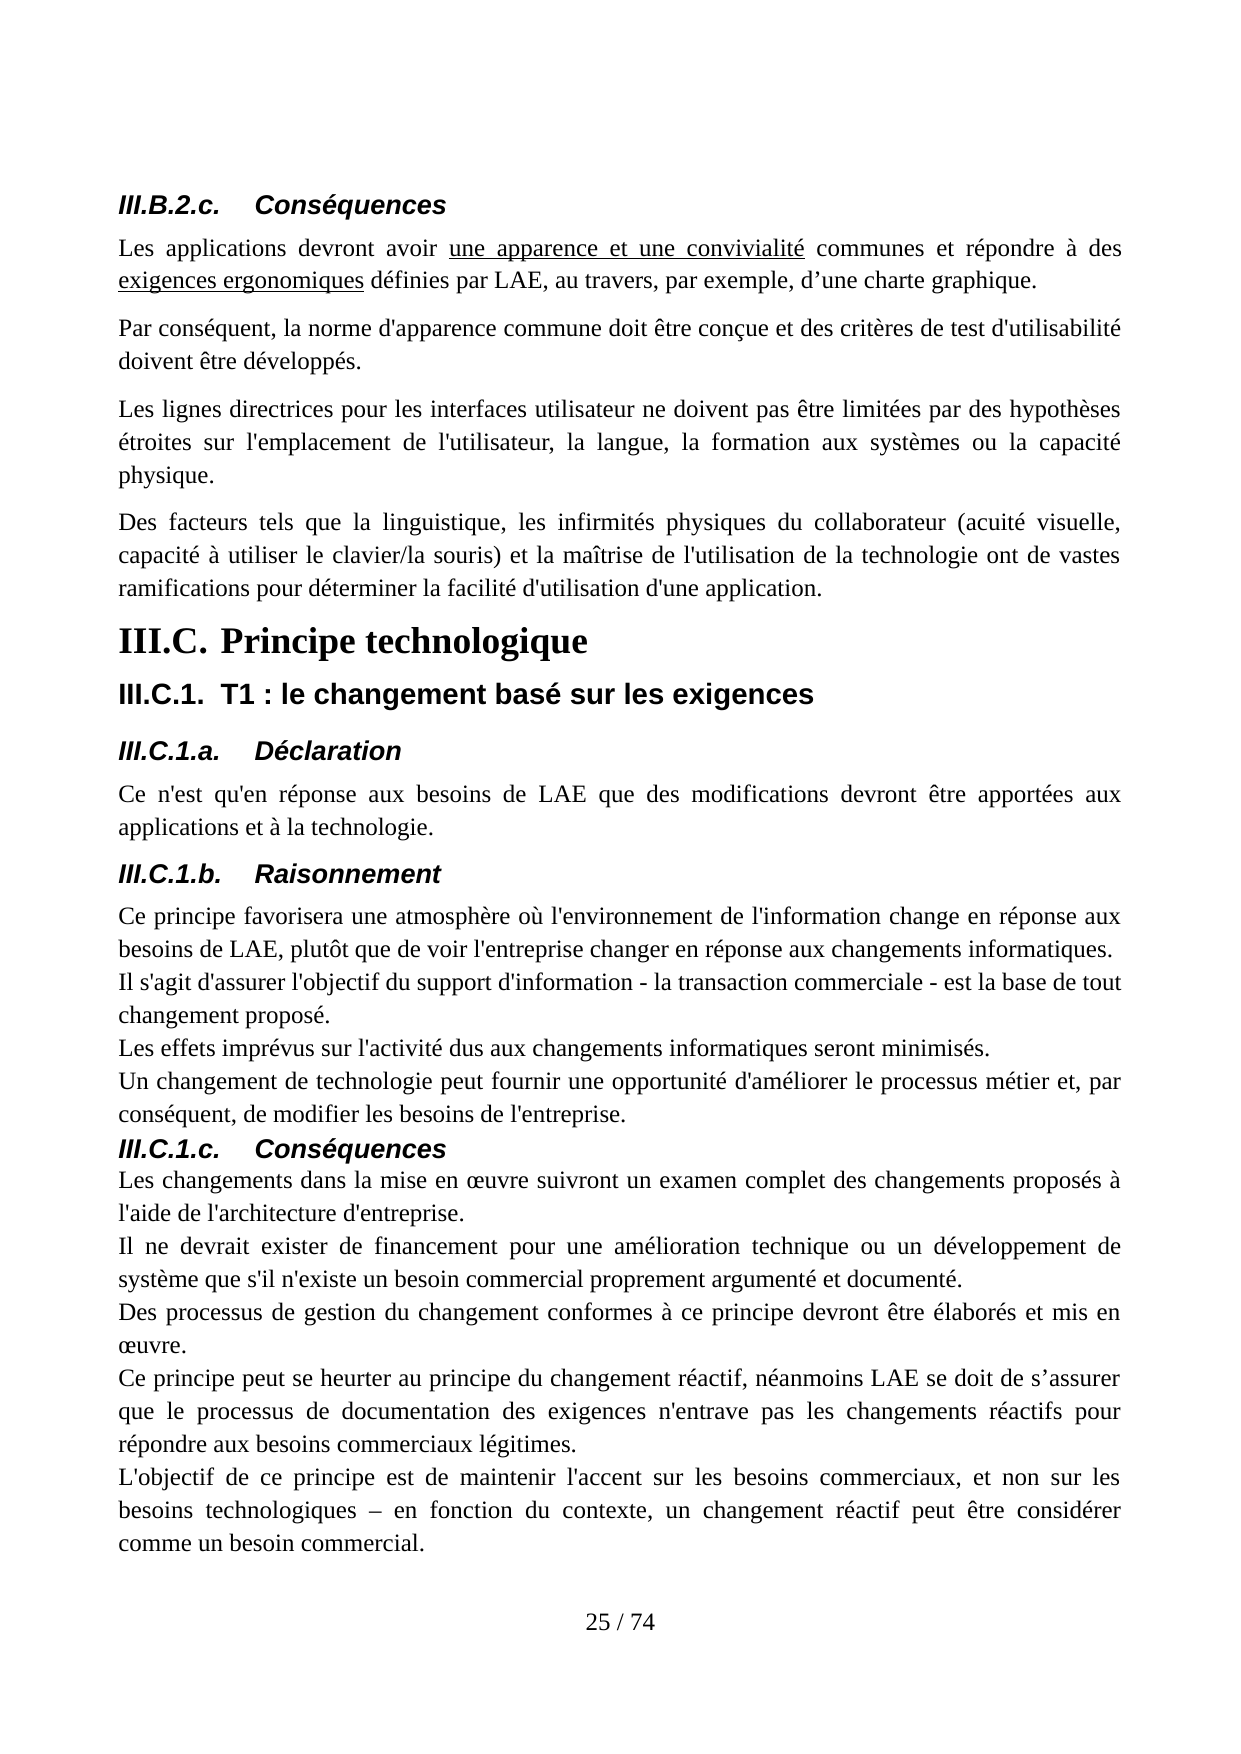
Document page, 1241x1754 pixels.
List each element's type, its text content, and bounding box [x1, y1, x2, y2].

text L'objectif de ce principe est de maintenir l'accent sur les besoins commerciaux, et non sur les besoins technologiques – en fonction du contexte, un changement réactif peut être considérer comme un besoin commercial. [118, 1462, 1122, 1557]
subtitle Raisonnement [118, 858, 1122, 889]
text Il s'agit d'assurer l'objectif du support d'information - la transaction commerciale - est la base de tout changement proposé. [118, 967, 1122, 1029]
text Un changement de technologie peut fournir une opportunité d'améliorer le processus métier et, par conséquent, de modifier les besoins de l'entreprise. [118, 1066, 1122, 1128]
text Ce principe peut se heurter au principe du changement réactif, néanmoins LAE se doit de s’assurer que le processus de documentation des exigences n'entrave pas les changements réactifs pour répondre aux besoins commerciaux légitimes. [118, 1363, 1122, 1458]
text Il ne devrait exister de financement pour une amélioration technique ou un développement de système que s'il n'existe un besoin commercial proprement argumenté et documenté. [118, 1231, 1122, 1293]
text Les effets imprévus sur l'activité dus aux changements informatiques seront minimisés. [118, 1033, 1122, 1062]
text Les applications devront avoir une apparence et une convivialité communes et répondre à des exigences ergonomiques définies par LAE, au travers, par exemple, d’une charte graphique. [118, 233, 1122, 294]
text Ce principe favorisera une atmosphère où l'environnement de l'information change en réponse aux besoins de LAE, plutôt que de voir l'entreprise changer en réponse aux changements informatiques. [118, 901, 1122, 963]
text Ce n'est qu'en réponse aux besoins de LAE que des modifications devront être apportées aux applications et à la technologie. [118, 779, 1122, 841]
text Les changements dans la mise en œuvre suivront un examen complet des changements proposés à l'aide de l'architecture d'entreprise. [118, 1165, 1122, 1227]
text Par conséquent, la norme d'apparence commune doit être conçue et des critères de test d'utilisabilité doivent être développés. [118, 313, 1122, 375]
text Des facteurs tels que la linguistique, les infirmités physiques du collaborateur (acuité visuelle, capacité à utiliser le clavier/la souris) et la maîtrise de l'utilisation de la technologie ont de vastes ramifications pour déterminer la facilité d'utilisation d'une application. [118, 507, 1122, 602]
subtitle Conséquences [118, 189, 1122, 220]
text Des processus de gestion du changement conformes à ce principe devront être élaborés et mis en œuvre. [118, 1297, 1122, 1359]
text Les lignes directrices pour les interfaces utilisateur ne doivent pas être limitées par des hypothèses étroites sur l'emplacement de l'utilisateur, la langue, la formation aux systèmes ou la capacité physique. [118, 394, 1122, 489]
subtitle T1 : le changement basé sur les exigences [118, 677, 1122, 710]
subtitle Déclaration [118, 735, 1122, 767]
subtitle Conséquences [118, 1133, 1122, 1164]
subtitle Principe technologique [118, 618, 1122, 661]
